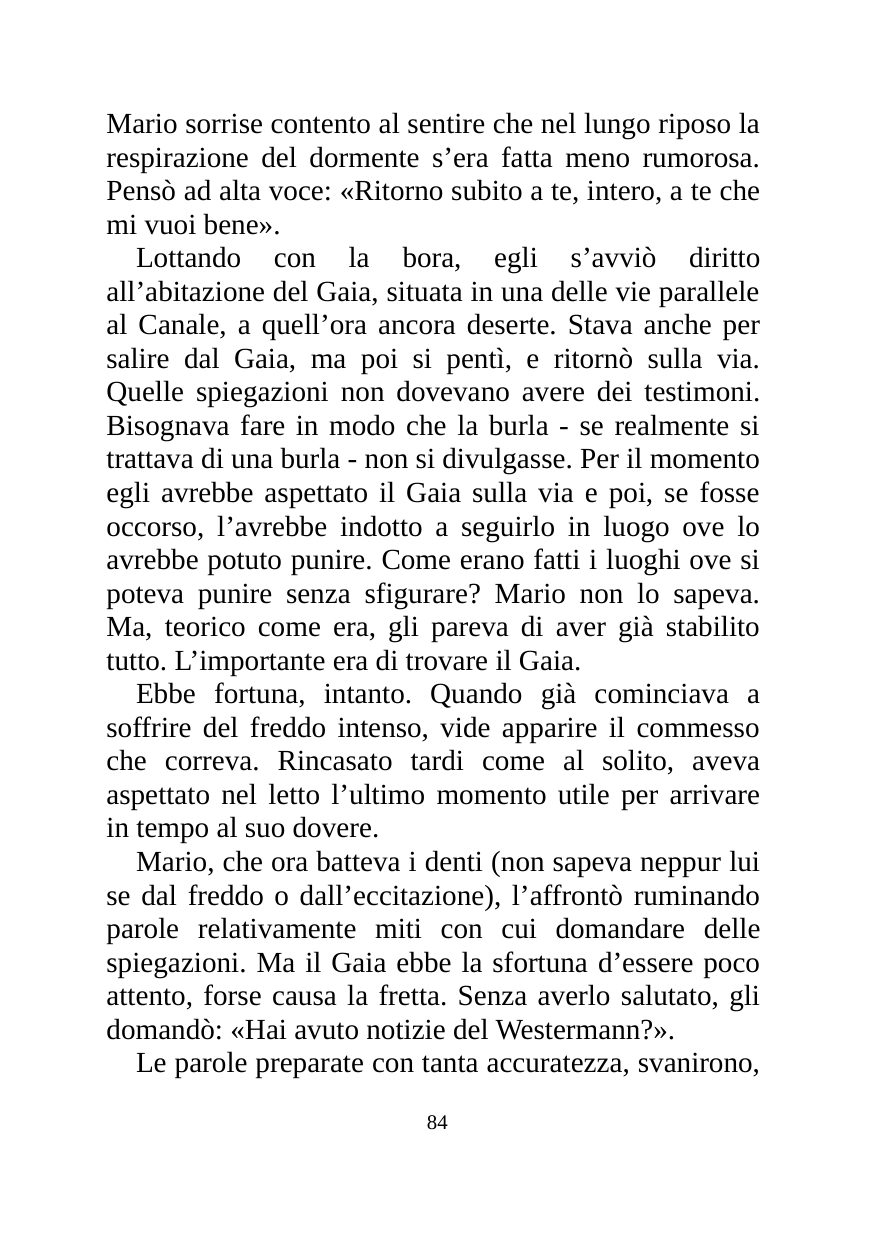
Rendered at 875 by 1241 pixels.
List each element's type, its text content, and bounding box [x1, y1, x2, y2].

text Le parole preparate con tanta accuratezza, svanirono, [106, 1045, 761, 1079]
text Mario, che ora batteva i denti (non sapeva neppur lui se dal freddo o dall’eccitazione), l’affrontò ruminando parole relativamente miti con cui domandare delle spiegazioni. Ma il Gaia ebbe la sfortuna d’essere poco attento, forse causa la fretta. Senza averlo salutato, gli domandò: «Hai avuto notizie del Westermann?». [106, 844, 761, 1045]
text Mario sorrise contento al sentire che nel lungo riposo la respirazione del dormente s’era fatta meno rumorosa. Pensò ad alta voce: «Ritorno subito a te, intero, a te che mi vuoi bene». [106, 106, 761, 240]
text Ebbe fortuna, intanto. Quando già cominciava a soffrire del freddo intenso, vide apparire il commesso che correva. Rincasato tardi come al solito, aveva aspettato nel letto l’ultimo momento utile per arrivare in tempo al suo dovere. [106, 676, 761, 844]
text Lottando con la bora, egli s’avviò diritto all’abitazione del Gaia, situata in una delle vie parallele al Canale, a quell’ora ancora deserte. Stava anche per salire dal Gaia, ma poi si pentì, e ritornò sulla via. Quelle spiegazioni non dovevano avere dei testimoni. Bisognava fare in modo che la burla - se realmente si trattava di una burla - non si divulgasse. Per il momento egli avrebbe aspettato il Gaia sulla via e poi, se fosse occorso, l’avrebbe indotto a seguirlo in luogo ove lo avrebbe potuto punire. Come erano fatti i luoghi ove si poteva punire senza sfigurare? Mario non lo sapeva. Ma, teorico come era, gli pareva di aver già stabilito tutto. L’importante era di trovare il Gaia. [106, 240, 761, 676]
